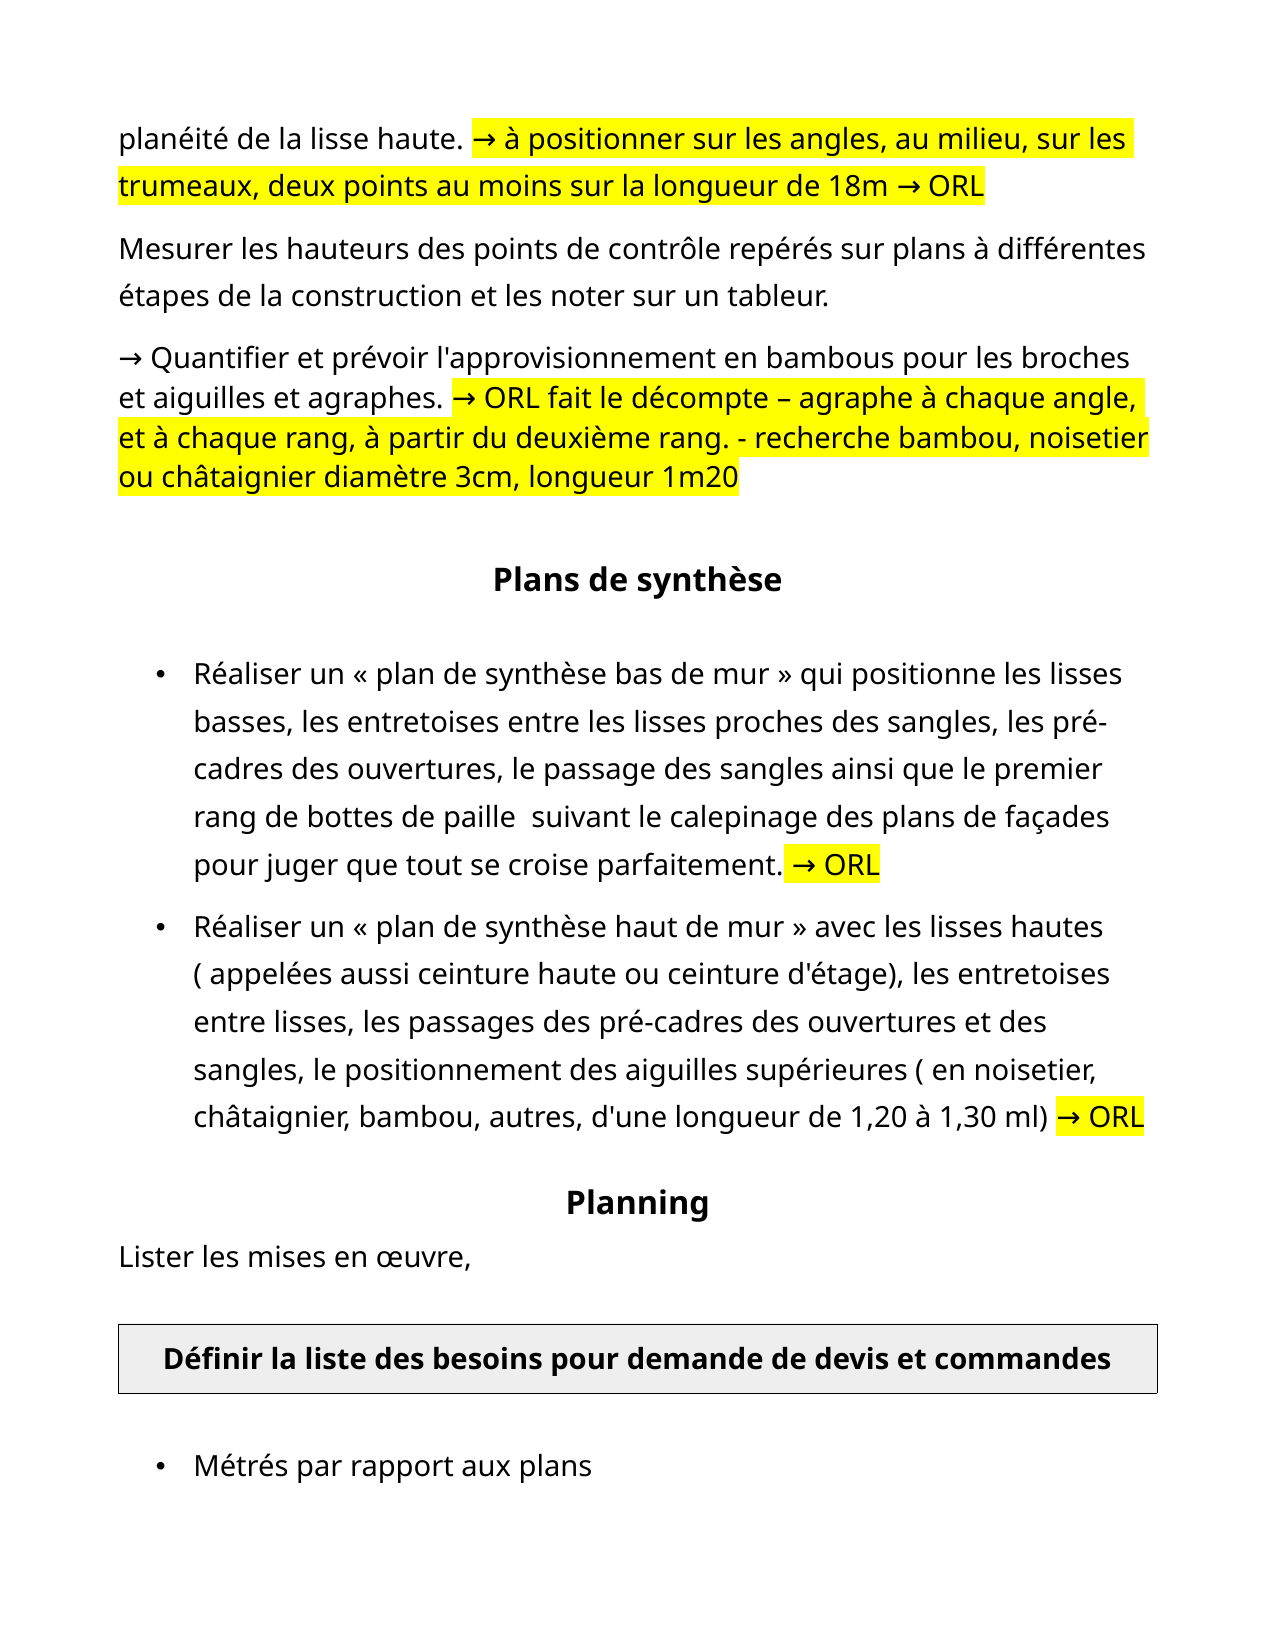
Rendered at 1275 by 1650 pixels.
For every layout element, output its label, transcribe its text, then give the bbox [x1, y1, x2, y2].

subtitle Définir la liste des besoins pour demande de devis et commandes [119, 1325, 1157, 1393]
list Réaliser un « plan de synthèse bas de mur » qui positionne les lisses basses, les entretoises entre les lisses proches des sangles, les pré-cadres des ouvertures, le passage des sangles ainsi que le premier rang de bottes de paille suivant le calepinage des plans de façades pour juger que tout se croise parfaitement. → ORL [156, 653, 1157, 883]
subtitle Plans de synthèse [118, 557, 1157, 601]
text Lister les mises en œuvre, [118, 1236, 1157, 1276]
text planéité de la lisse haute. → à positionner sur les angles, au milieu, sur les trumeaux, deux points au moins sur la longueur de 18m → ORL [118, 118, 1157, 205]
text → Quantifier et prévoir l'approvisionnement en bambous pour les broches et aiguilles et agraphes. → ORL fait le décompte – agraphe à chaque angle, et à chaque rang, à partir du deuxième rang. - recherche bambou, noisetier ou châtaignier diamètre 3cm, longueur 1m20 [118, 338, 1157, 496]
text Mesurer les hauteurs des points de contrôle repérés sur plans à différentes étapes de la construction et les noter sur un tableur. [118, 228, 1157, 315]
subtitle Planning [118, 1179, 1157, 1224]
list Réaliser un « plan de synthèse haut de mur » avec les lisses hautes ( appelées aussi ceinture haute ou ceinture d'étage), les entretoises entre lisses, les passages des pré-cadres des ouvertures et des sangles, le positionnement des aiguilles supérieures ( en noisetier, châtaignier, bambou, autres, d'une longueur de 1,20 à 1,30 ml) → ORL [156, 906, 1157, 1136]
list Métrés par rapport aux plans [156, 1445, 1157, 1485]
